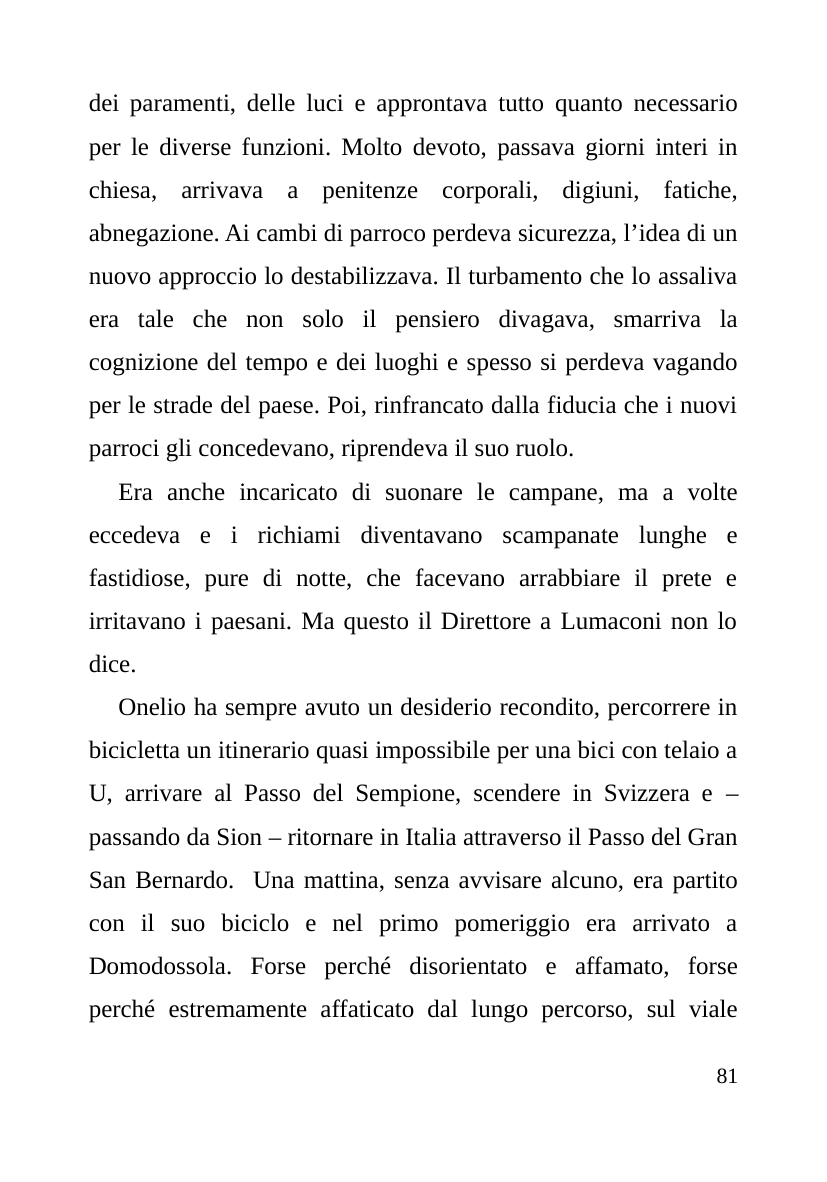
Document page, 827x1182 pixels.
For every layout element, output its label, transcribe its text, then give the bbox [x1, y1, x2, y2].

text Onelio ha sempre avuto un desiderio recondito, percorrere in bicicletta un itinerario quasi impossibile per una bici con telaio a U, arrivare al Passo del Sempione, scendere in Svizzera e ‒ passando da Sion ‒ ritornare in Italia attraverso il Passo del Gran San Bernardo. Una mattina, senza avvisare alcuno, era partito con il suo biciclo e nel primo pomeriggio era arrivato a Domodossola. Forse perché disorientato e affamato, forse perché estremamente affaticato dal lungo percorso, sul viale [88, 692, 738, 1023]
text Era anche incaricato di suonare le campane, ma a volte eccedeva e i richiami diventavano scampanate lunghe e fastidiose, pure di notte, che facevano arrabbiare il prete e irritavano i paesani. Ma questo il Direttore a Lumaconi non lo dice. [88, 477, 738, 678]
text dei paramenti, delle luci e approntava tutto quanto necessario per le diverse funzioni. Molto devoto, passava giorni interi in chiesa, arrivava a penitenze corporali, digiuni, fatiche, abnegazione. Ai cambi di parroco perdeva sicurezza, l’idea di un nuovo approccio lo destabilizzava. Il turbamento che lo assaliva era tale che non solo il pensiero divagava, smarriva la cognizione del tempo e dei luoghi e spesso si perdeva vagando per le strade del paese. Poi, rinfrancato dalla fiducia che i nuovi parroci gli concedevano, riprendeva il suo ruolo. [88, 88, 738, 462]
